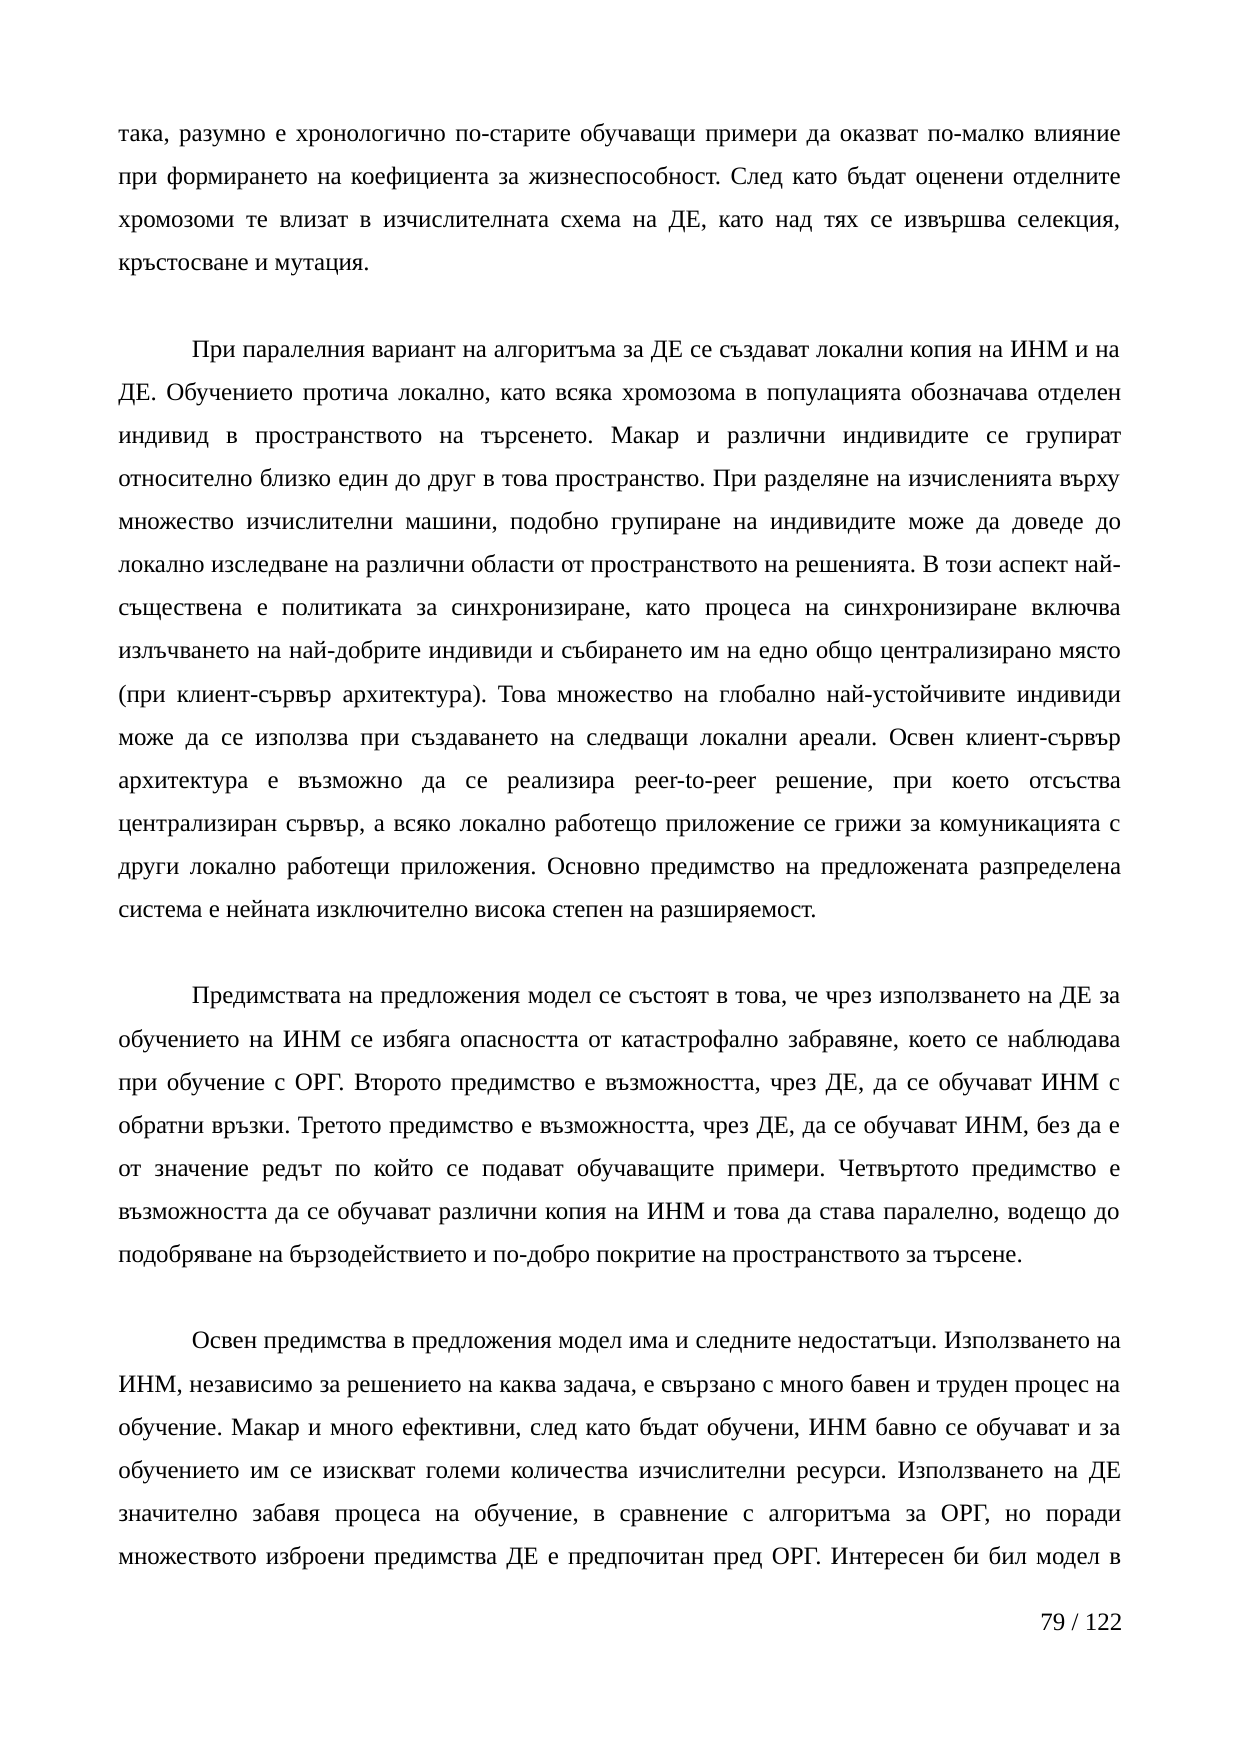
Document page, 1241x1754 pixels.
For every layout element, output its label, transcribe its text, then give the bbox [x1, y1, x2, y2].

text При паралелния вариант на алгоритъма за ДЕ се създават локални копия на ИНМ и на ДЕ. Обучението протича локално, като всяка хромозома в популацията обозначава отделен индивид в пространството на търсенето. Макар и различни индивидите се групират относително близко един до друг в това пространство. При разделяне на изчисленията върху множество изчислителни машини, подобно групиране на индивидите може да доведе до локално изследване на различни области от пространството на решенията. В този аспект най-съществена е политиката за синхронизиране, като процеса на синхронизиране включва излъчването на най-добрите индивиди и събирането им на едно общо централизирано място (при клиент-сървър архитектура). Това множество на глобално най-устойчивите индивиди може да се използва при създаването на следващи локални ареали. Освен клиент-сървър архитектура е възможно да се реализира peer-to-peer решение, при което отсъства централизиран сървър, а всяко локално работещо приложение се грижи за комуникацията с други локално работещи приложения. Основно предимство на предложената разпределена система е нейната изключително висока степен на разширяемост. [118, 334, 1122, 923]
text Предимствата на предложения модел се състоят в това, че чрез използването на ДЕ за обучението на ИНМ се избяга опасността от катастрофално забравяне, което се наблюдава при обучение с ОРГ. Второто предимство е възможността, чрез ДЕ, да се обучават ИНМ с обратни връзки. Третото предимство е възможността, чрез ДЕ, да се обучават ИНМ, без да е от значение редът по който се подават обучаващите примери. Четвъртото предимство е възможността да се обучават различни копия на ИНМ и това да става паралелно, водещо до подобряване на бързодействието и по-добро покритие на пространството за търсене. [118, 981, 1122, 1268]
text Освен предимства в предложения модел има и следните недостатъци. Използването на ИНМ, независимо за решението на каква задача, е свързано с много бавен и труден процес на обучение. Макар и много ефективни, след като бъдат обучени, ИНМ бавно се обучават и за обучението им се изискват големи количества изчислителни ресурси. Използването на ДЕ значително забавя процеса на обучение, в сравнение с алгоритъма за ОРГ, но поради множеството изброени предимства ДЕ е предпочитан пред ОРГ. Интересен би бил модел в [118, 1326, 1122, 1570]
text така, разумно е хронологично по-старите обучаващи примери да оказват по-малко влияние при формирането на коефициента за жизнеспособност. След като бъдат оценени отделните хромозоми те влизат в изчислителната схема на ДЕ, като над тях се извършва селекция, кръстосване и мутация. [118, 118, 1122, 276]
